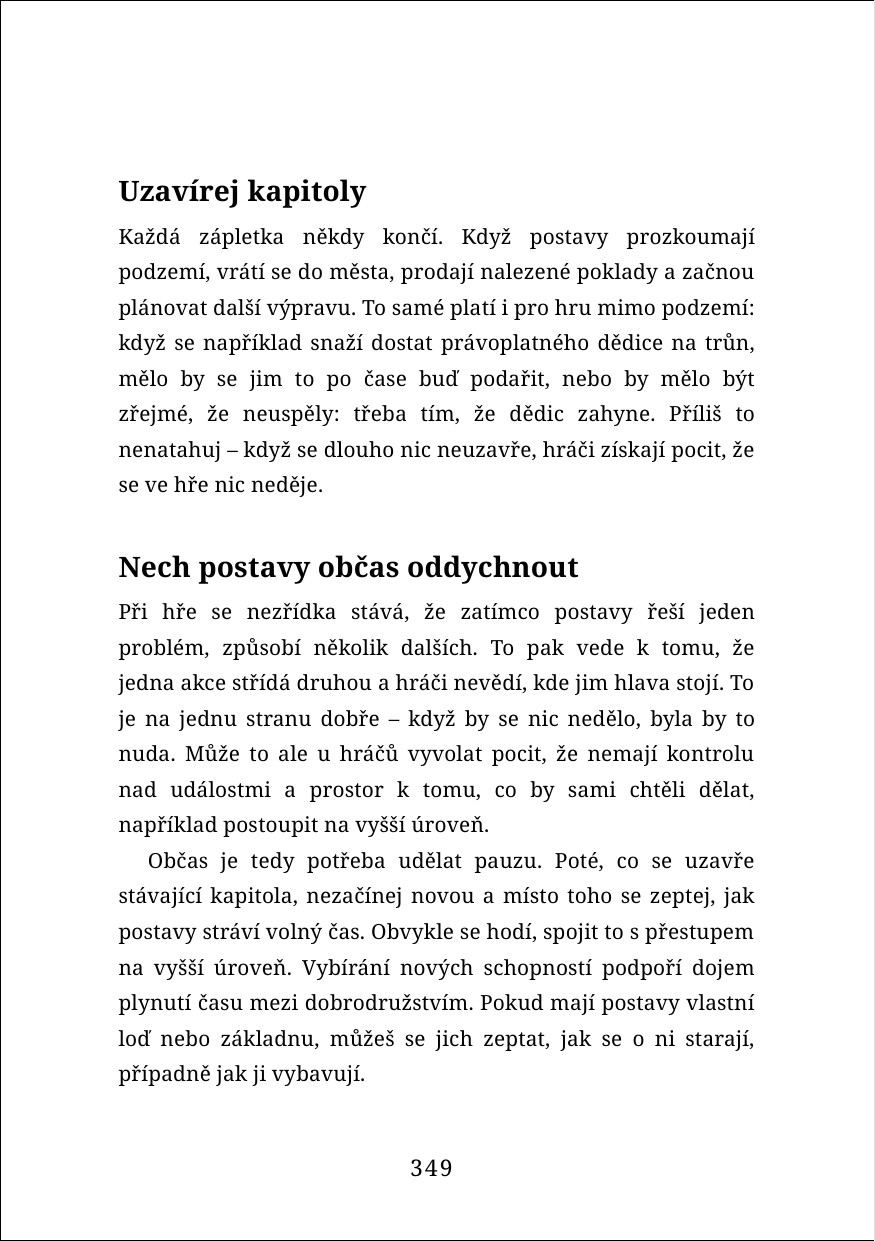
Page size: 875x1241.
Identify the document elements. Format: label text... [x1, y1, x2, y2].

subtitle Uzavírej kapitoly [118, 172, 756, 210]
text Každá zápletka někdy končí. Když postavy prozkoumají podzemí, vrátí se do města, prodají nalezené poklady a začnou plánovat další výpravu. To samé platí i pro hru mimo podzemí: když se například snaží dostat právoplatného dědice na trůn, mělo by se jim to po čase buď podařit, nebo by mělo být zřejmé, že neuspěly: třeba tím, že dědic zahyne. Příliš to nenatahuj – když se dlouho nic neuzavře, hráči získají pocit, že se ve hře nic neděje. [118, 222, 756, 499]
text Při hře se nezřídka stává, že zatímco postavy řeší jeden problém, způsobí několik dalších. To pak vede k tomu, že jedna akce střídá druhou a hráči nevědí, kde jim hlava stojí. To je na jednu stranu dobře – když by se nic nedělo, byla by to nuda. Může to ale u hráčů vyvolat pocit, že nemají kontrolu nad událostmi a prostor k tomu, co by sami chtěli dělat, například postoupit na vyšší úroveň. Občas je tedy potřeba udělat pauzu. Poté, co se uzavře stávající kapitola, nezačínej novou a místo toho se zeptej, jak postavy stráví volný čas. Obvykle se hodí, spojit to s přestupem na vyšší úroveň. Vybírání nových schopností podpoří dojem plynutí času mezi dobrodružstvím. Pokud mají postavy vlastní loď nebo základnu, můžeš se jich zeptat, jak se o ni starají, případně jak ji vybavují. [118, 597, 756, 1088]
subtitle Nech postavy občas oddychnout [118, 547, 756, 586]
